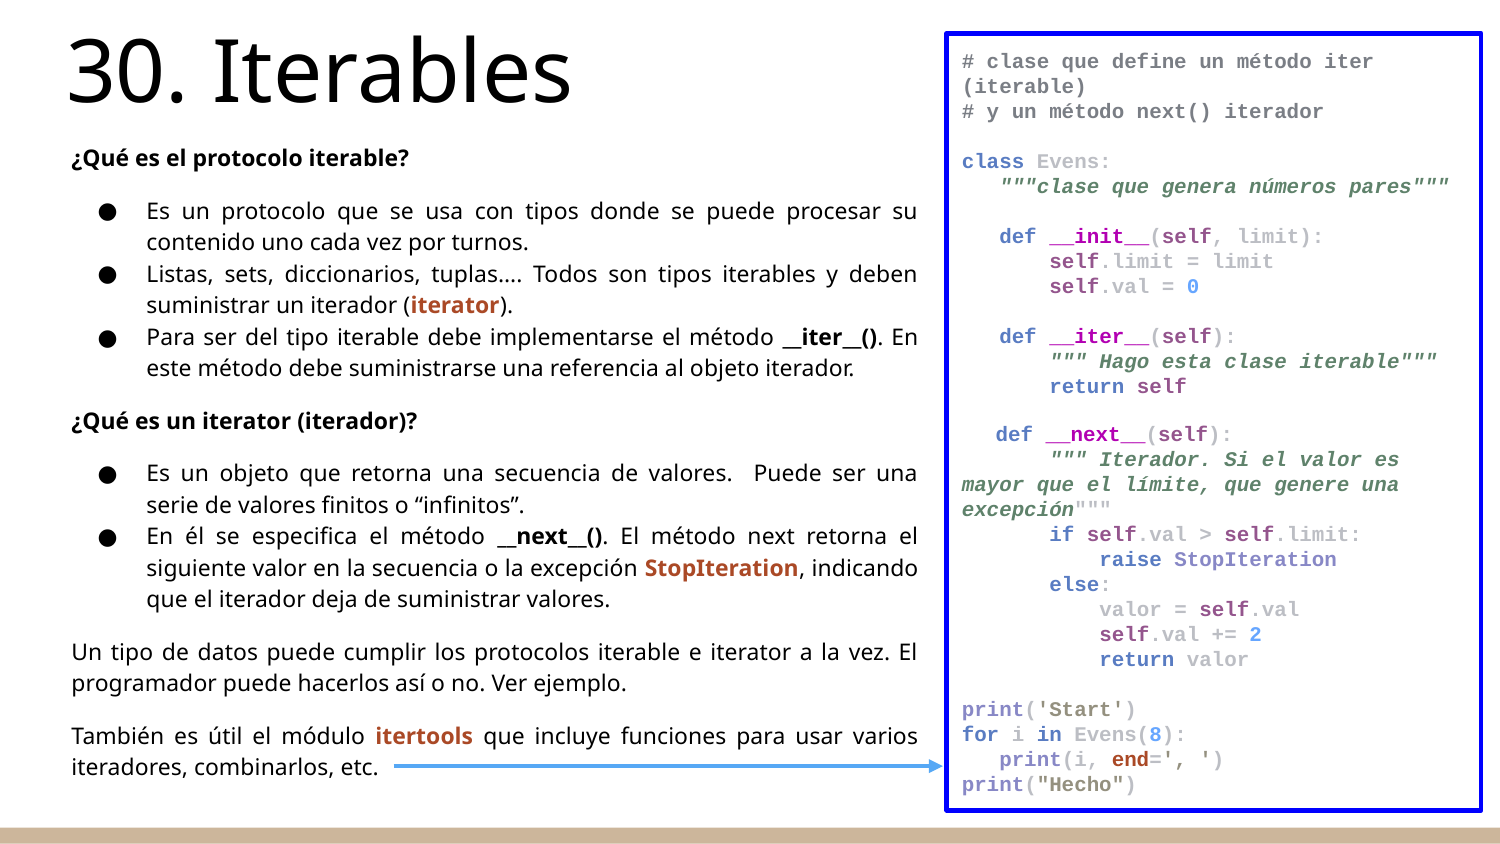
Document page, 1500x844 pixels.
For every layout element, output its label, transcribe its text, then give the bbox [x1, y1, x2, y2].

text_box # clase que define un método iter (iterable) # y un método next() iterador class Evens: """clase que genera números pares""" def __init__(self, limit): self.limit = limit self.val = 0 def __iter__(self): """ Hago esta clase iterable""" return self def __next__(self): """ Iterador. Si el valor es mayor que el límite, que genere una excepción""" if self.val > self.limit: raise StopIteration else: valor = self.val self.val += 2 return valor print('Start') for i in Evens(8): print(i, end=', ') print("Hecho") [946, 33, 1482, 811]
title 30. Iterables [51, 41, 946, 135]
text_box ¿Qué es el protocolo iterable? Es un protocolo que se usa con tipos donde se puede procesar su contenido uno cada vez por turnos. Listas, sets, diccionarios, tuplas…. Todos son tipos iterables y deben suministrar un iterador (iterator). Para ser del tipo iterable debe implementarse el método __iter__(). En este método debe suministrarse una referencia al objeto iterador. ¿Qué es un iterator (iterador)? Es un objeto que retorna una secuencia de valores. Puede ser una serie de valores finitos o “infinitos”. En él se especifica el método __next__(). El método next retorna el siguiente valor en la secuencia o la excepción StopIteration, indicando que el iterador deja de suministrar valores. Un tipo de datos puede cumplir los protocolos iterable e iterator a la vez. El programador puede hacerlos así o no. Ver ejemplo. También es útil el módulo itertools que incluye funciones para usar varios iteradores, combinarlos, etc. [56, 123, 934, 797]
